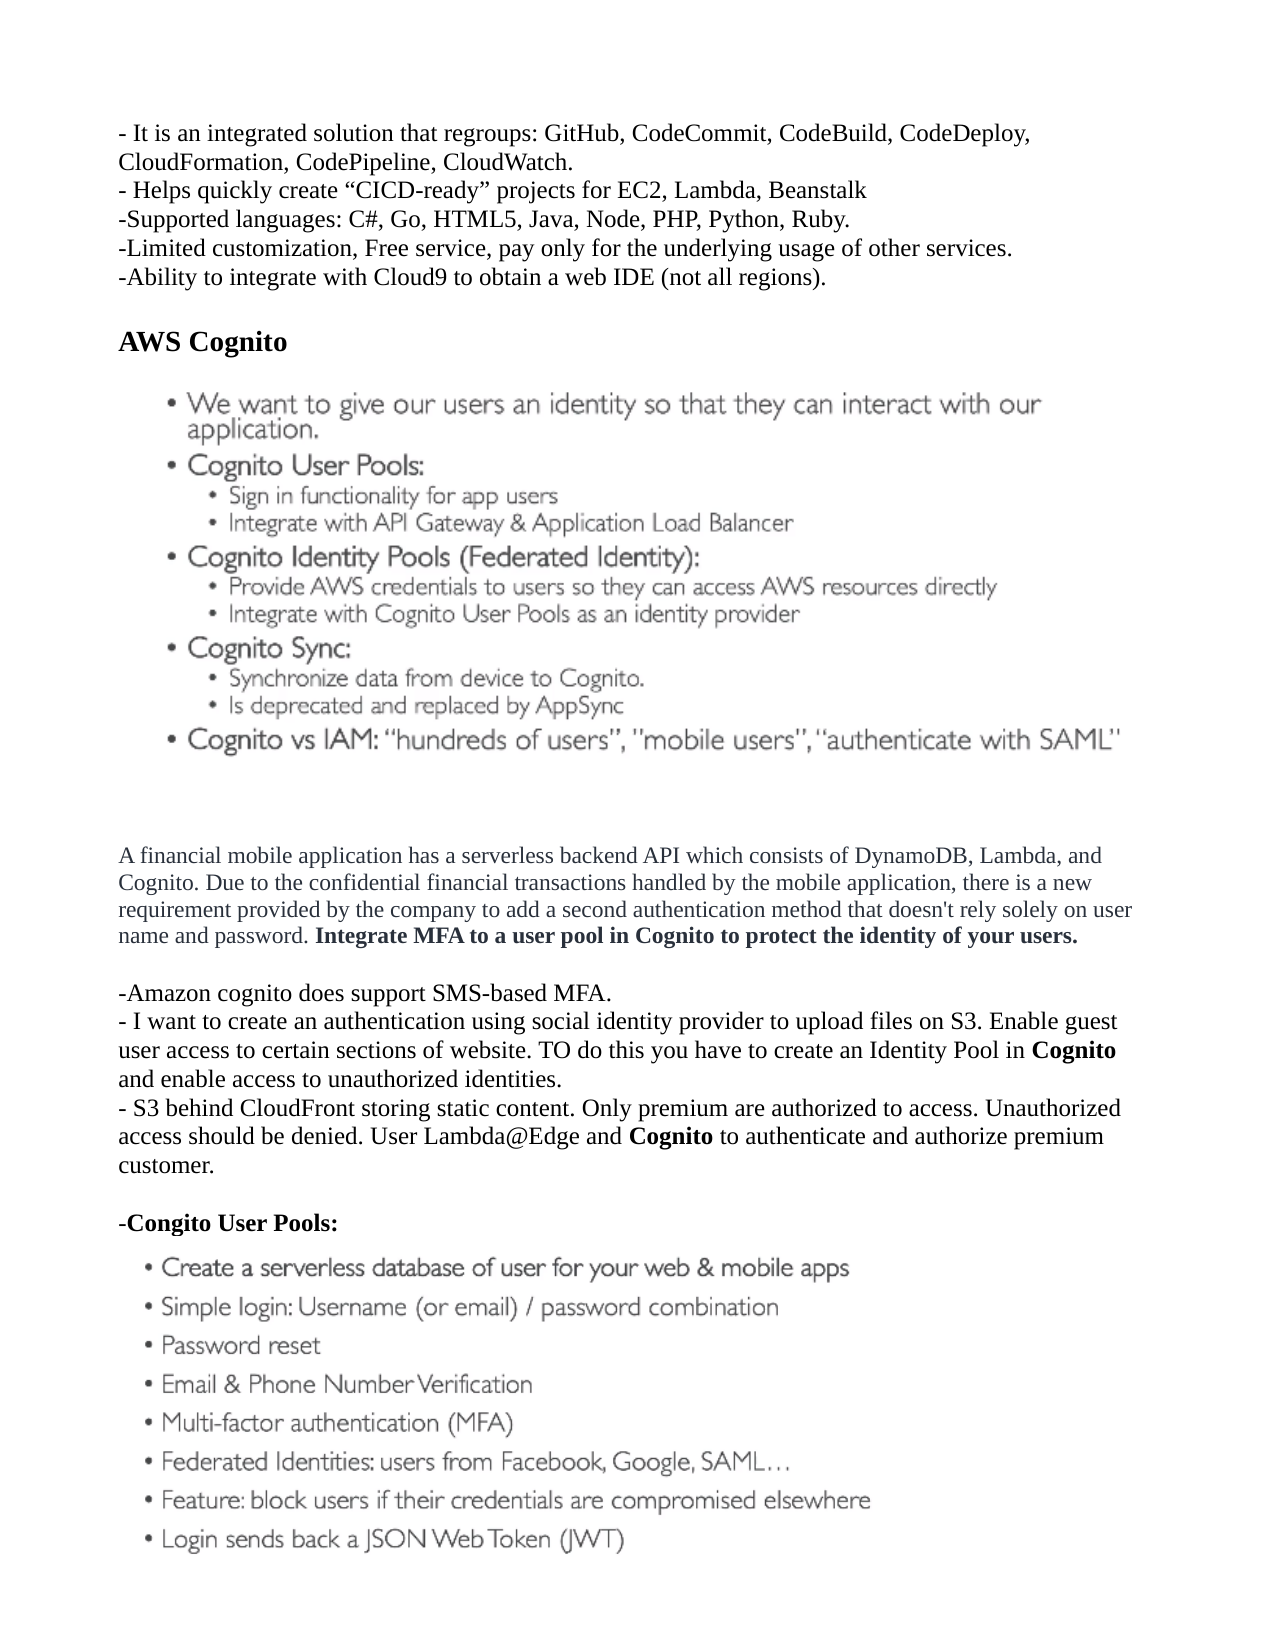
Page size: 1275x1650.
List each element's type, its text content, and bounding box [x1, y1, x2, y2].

text AWS Cognito [118, 324, 1157, 358]
text - S3 behind CloudFront storing static content. Only premium are authorized to access. Unauthorized access should be denied. User Lambda@Edge and Cognito to authenticate and authorize premium customer. [118, 1093, 1157, 1179]
text A financial mobile application has a serverless backend API which consists of DynamoDB, Lambda, and Cognito. Due to the confidential financial transactions handled by the mobile application, there is a new requirement provided by the company to add a second authentication method that doesn't rely solely on user name and password. Integrate MFA to a user pool in Cognito to protect the identity of your users. [118, 841, 1157, 949]
picture [140, 391, 1135, 779]
text - It is an integrated solution that regroups: GitHub, CodeCommit, CodeBuild, CodeDeploy, CloudFormation, CodePipeline, CloudWatch. - Helps quickly create “CICD-ready” projects for EC2, Lambda, Beanstalk -Supported languages: C#, Go, HTML5, Java, Node, PHP, Python, Ruby. -Limited customization, Free service, pay only for the underlying usage of other services. -Ability to integrate with Cloud9 to obtain a web IDE (not all regions). [118, 118, 1157, 291]
picture [122, 1236, 905, 1567]
text - I want to create an authentication using social identity provider to upload files on S3. Enable guest user access to certain sections of website. TO do this you have to create an Identity Pool in Cognito and enable access to unauthorized identities. [118, 1006, 1157, 1093]
text -Amazon cognito does support SMS-based MFA. [118, 978, 1157, 1006]
text -Congito User Pools: [118, 1208, 1157, 1236]
